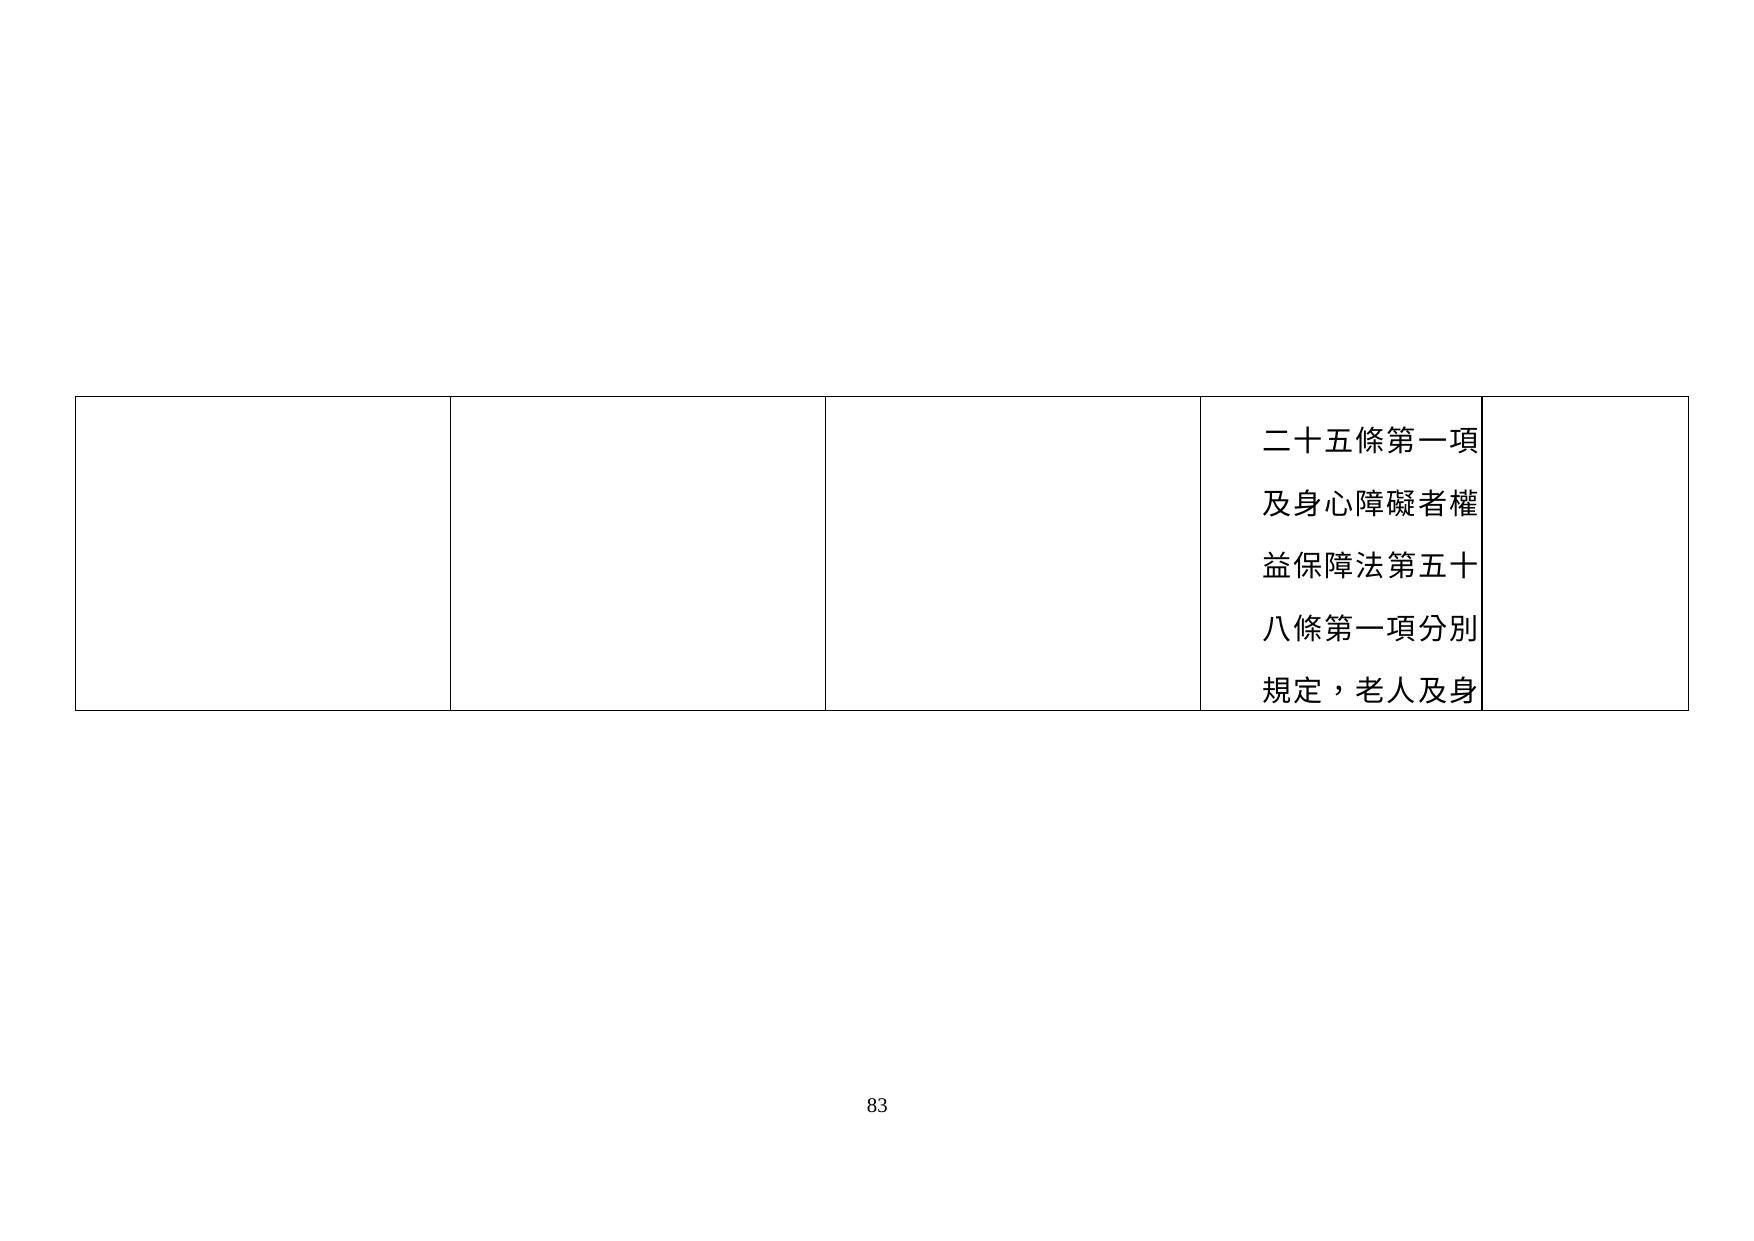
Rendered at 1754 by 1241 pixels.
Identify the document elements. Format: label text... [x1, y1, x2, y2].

table_cell [1483, 397, 1688, 710]
table_cell [826, 397, 1200, 710]
table_cell 二十五條第一項及身心障礙者權益保障法第五十八條第一項分別規定，老人及身 [1201, 397, 1481, 710]
table_cell [76, 397, 450, 710]
table_cell [451, 397, 825, 710]
